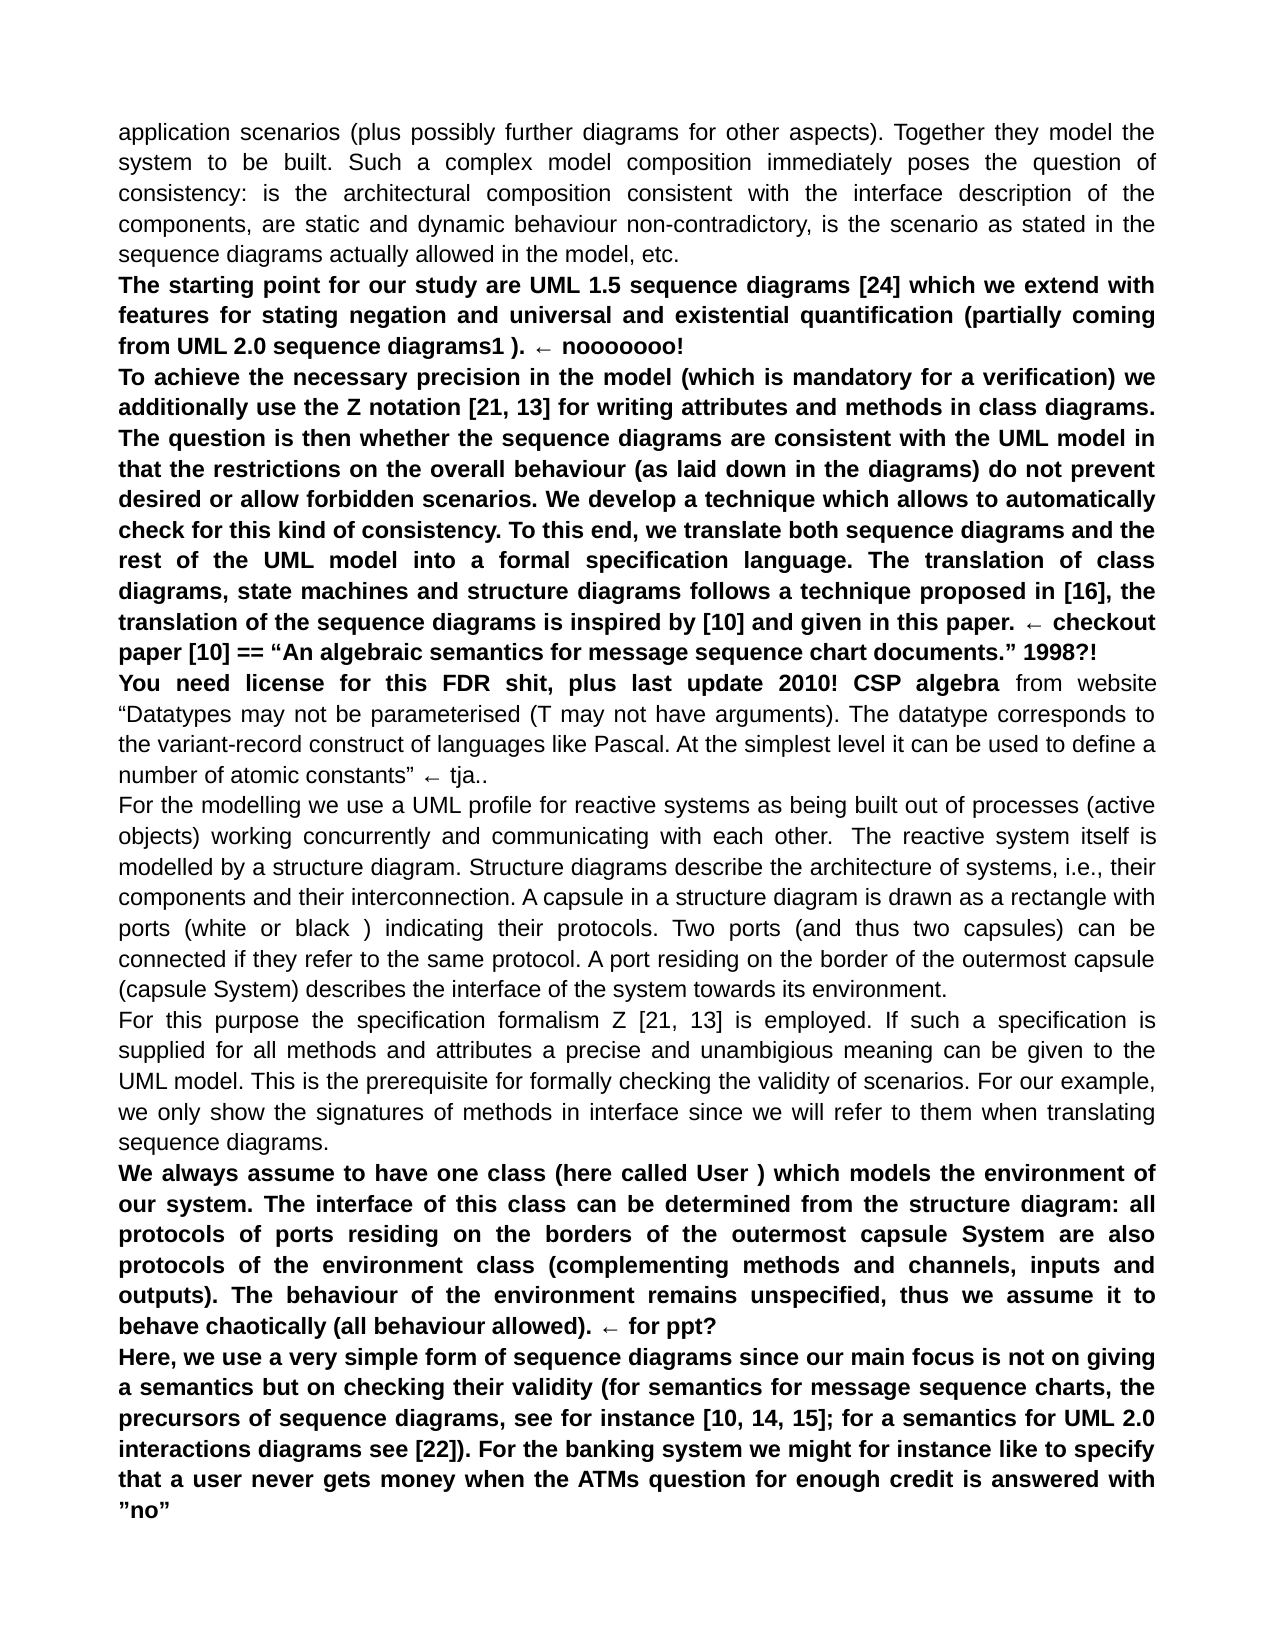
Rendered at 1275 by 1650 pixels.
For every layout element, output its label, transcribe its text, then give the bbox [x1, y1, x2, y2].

text We always assume to have one class (here called User ) which models the environment of our system. The interface of this class can be determined from the structure diagram: all protocols of ports residing on the borders of the outermost capsule System are also protocols of the environment class (complementing methods and channels, inputs and outputs). The behaviour of the environment remains unspecified, thus we assume it to behave chaotically (all behaviour allowed). ← for ppt? [118, 1159, 1157, 1339]
text Here, we use a very simple form of sequence diagrams since our main focus is not on giving a semantics but on checking their validity (for semantics for message sequence charts, the precursors of sequence diagrams, see for instance [10, 14, 15]; for a semantics for UML 2.0 interactions diagrams see [22]). For the banking system we might for instance like to specify that a user never gets money when the ATMs question for enough credit is answered with ”no” [118, 1343, 1157, 1523]
text For the modelling we use a UML profile for reactive systems as being built out of processes (active objects) working concurrently and communicating with each other. The reactive system itself is modelled by a structure diagram. Structure diagrams describe the architecture of systems, i.e., their components and their interconnection. A capsule in a structure diagram is drawn as a rectangle with ports (white or black ) indicating their protocols. Two ports (and thus two capsules) can be connected if they refer to the same protocol. A port residing on the border of the outermost capsule (capsule System) describes the interface of the system towards its environment. [118, 792, 1157, 1002]
text The starting point for our study are UML 1.5 sequence diagrams [24] which we extend with features for stating negation and universal and existential quantification (partially coming from UML 2.0 sequence diagrams1 ). ← nooooooo! [118, 271, 1157, 359]
text application scenarios (plus possibly further diagrams for other aspects). Together they model the system to be built. Such a complex model composition immediately poses the question of consistency: is the architectural composition consistent with the interface description of the components, are static and dynamic behaviour non-contradictory, is the scenario as stated in the sequence diagrams actually allowed in the model, etc. [118, 118, 1157, 267]
text For this purpose the specification formalism Z [21, 13] is employed. If such a specification is supplied for all methods and attributes a precise and unambigious meaning can be given to the UML model. This is the prerequisite for formally checking the validity of scenarios. For our example, we only show the signatures of methods in interface since we will refer to them when translating sequence diagrams. [118, 1006, 1157, 1156]
text To achieve the necessary precision in the model (which is mandatory for a verification) we additionally use the Z notation [21, 13] for writing attributes and methods in class diagrams. The question is then whether the sequence diagrams are consistent with the UML model in that the restrictions on the overall behaviour (as laid down in the diagrams) do not prevent desired or allow forbidden scenarios. We develop a technique which allows to automatically check for this kind of consistency. To this end, we translate both sequence diagrams and the rest of the UML model into a formal specification language. The translation of class diagrams, state machines and structure diagrams follows a technique proposed in [16], the translation of the sequence diagrams is inspired by [10] and given in this paper. ← checkout paper [10] == “An algebraic semantics for message sequence chart documents.” 1998?! [118, 363, 1157, 666]
text You need license for this FDR shit, plus last update 2010! CSP algebra from website “Datatypes may not be parameterised (T may not have arguments). The datatype corresponds to the variant-record construct of languages like Pascal. At the simplest level it can be used to define a number of atomic constants” ← tja.. [118, 669, 1157, 788]
